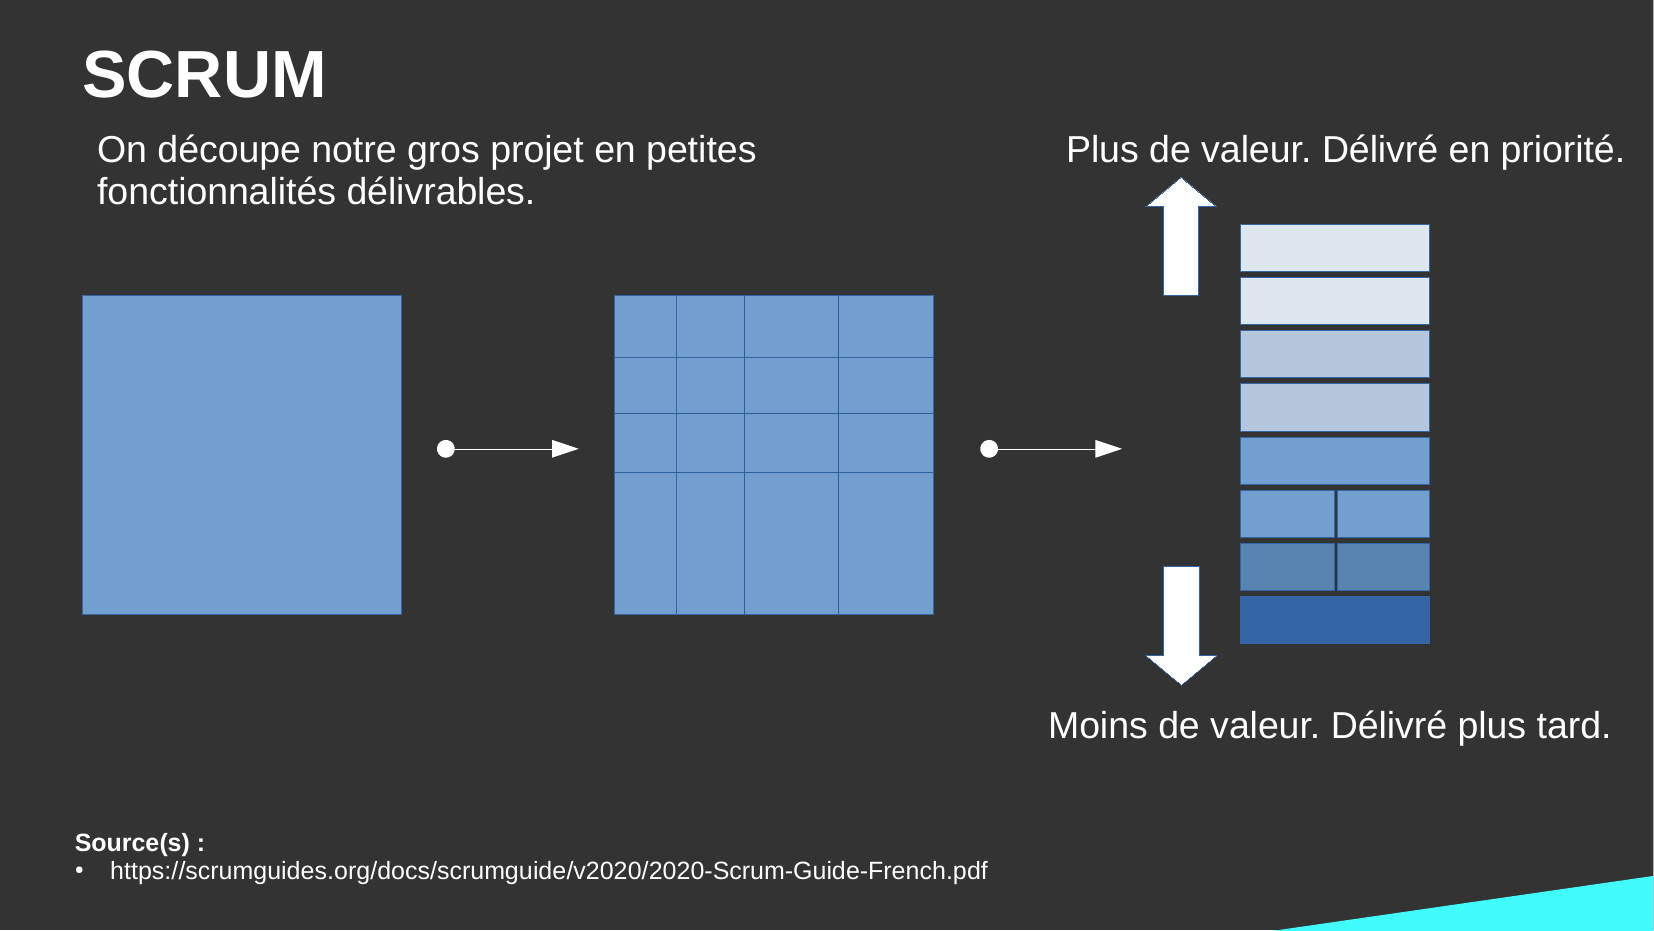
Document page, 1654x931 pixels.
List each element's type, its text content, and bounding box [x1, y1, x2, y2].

text_box [1337, 490, 1430, 538]
title SCRUM [82, 37, 898, 122]
text_box [745, 414, 838, 472]
text_box [614, 414, 744, 472]
text_box [1240, 543, 1335, 591]
text_box [1240, 330, 1430, 378]
text_box [614, 473, 744, 615]
text_box [1337, 543, 1430, 591]
text_box [1145, 566, 1217, 686]
text_box [1240, 437, 1430, 485]
text_box On découpe notre gros projet en petites fonctionnalités délivrables. [82, 121, 839, 220]
text_box [839, 473, 933, 614]
text_box [839, 414, 933, 472]
text_box [839, 295, 934, 413]
text_box [614, 295, 744, 413]
text_box [1240, 490, 1335, 538]
text_box Plus de valeur. Délivré en priorité. [1051, 121, 1642, 178]
text_box [745, 295, 838, 413]
text_box [745, 473, 838, 614]
text_box [82, 295, 402, 615]
text_box [1240, 224, 1430, 272]
text_box [1145, 178, 1217, 296]
text_box [1271, 875, 1654, 931]
text_box [1240, 596, 1430, 644]
text_box Source(s) : https://scrumguides.org/docs/scrumguide/v2020/2020-Scrum-Guide-French.pdf [60, 821, 1546, 921]
text_box Moins de valeur. Délivré plus tard. [1033, 696, 1630, 796]
text_box [1240, 277, 1430, 325]
text_box [1240, 383, 1430, 432]
